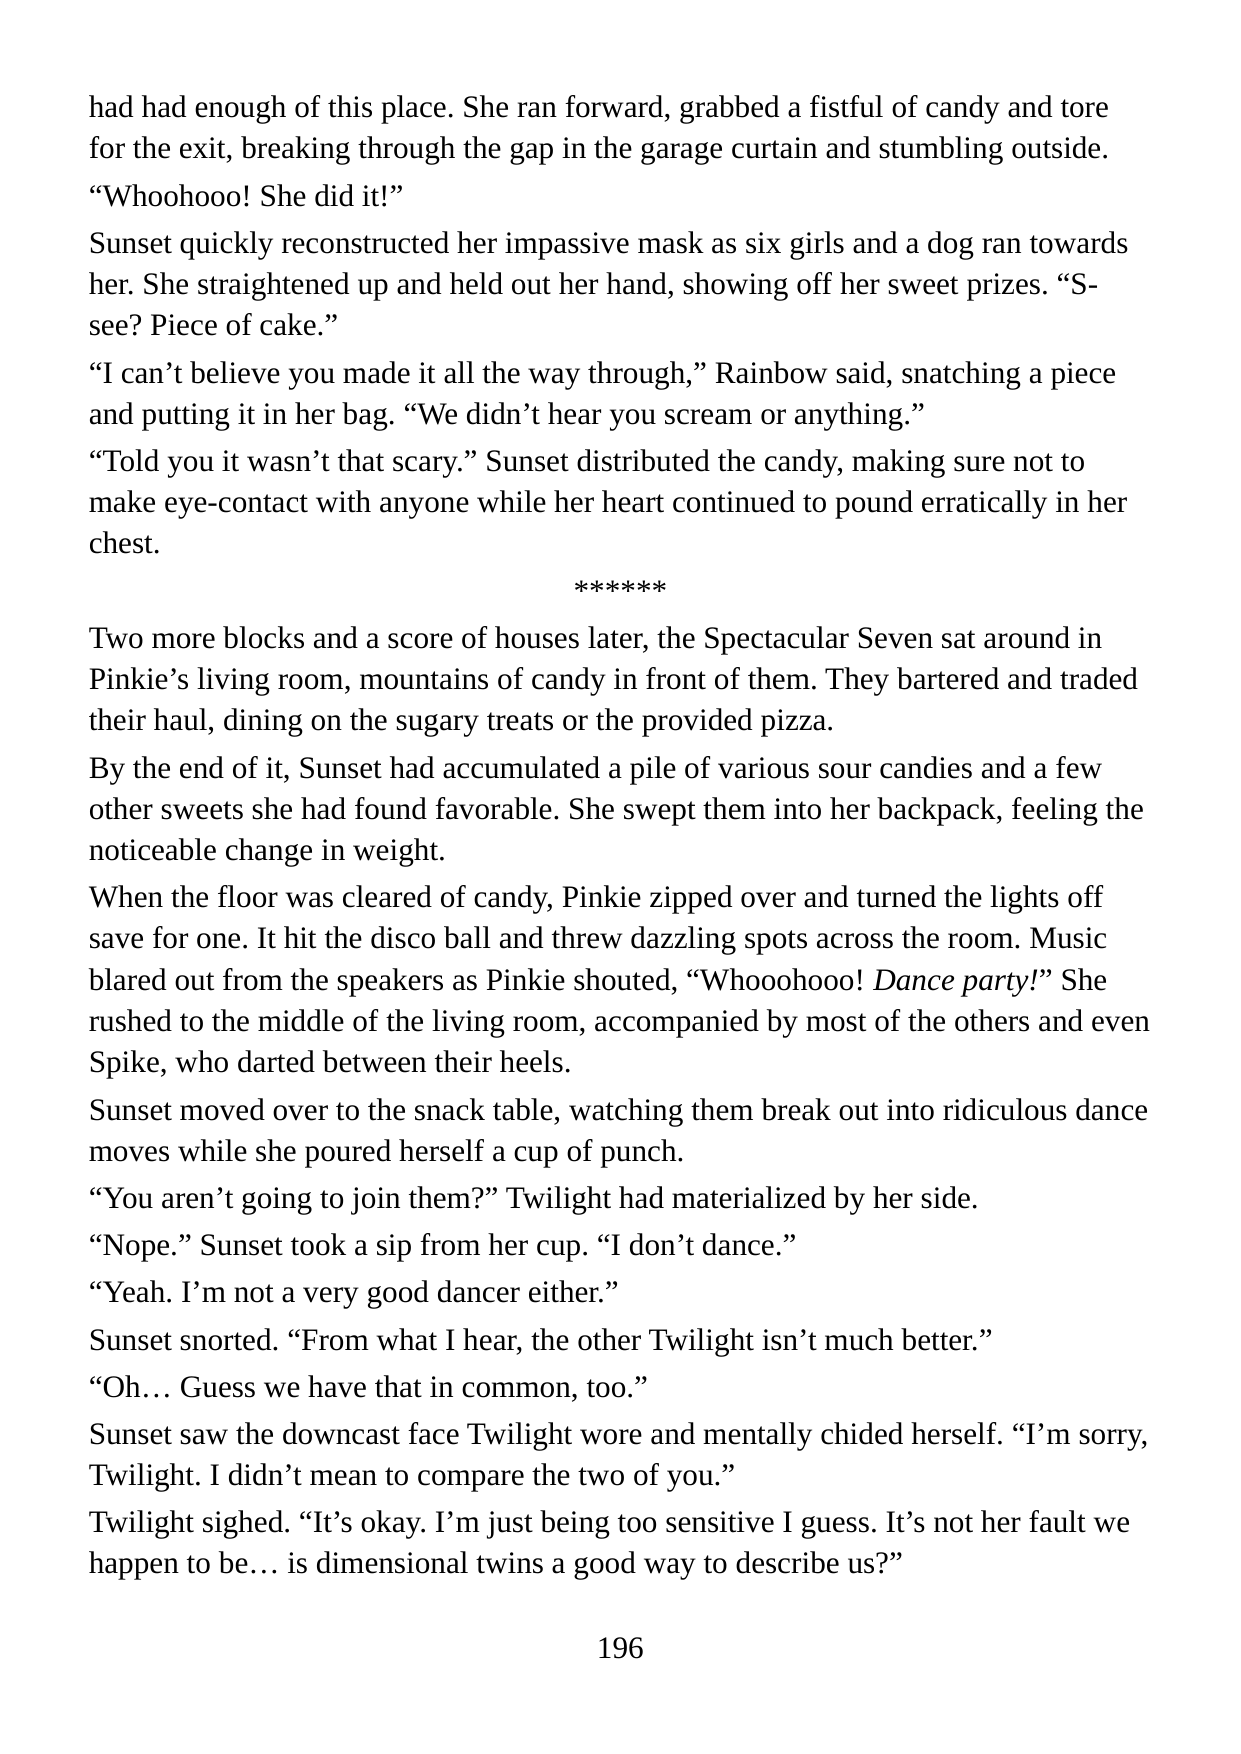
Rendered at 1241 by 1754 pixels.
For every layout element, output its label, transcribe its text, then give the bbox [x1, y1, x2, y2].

text Sunset snorted. “From what I hear, the other Twilight isn’t much better.” [88, 1321, 1152, 1357]
text Sunset quickly reconstructed her impassive mask as six girls and a dog ran towards her. She straightened up and held out her hand, showing off her sweet prizes. “S-see? Piece of cake.” [88, 224, 1152, 343]
text “Whoohooo! She did it!” [88, 177, 1152, 213]
text Sunset moved over to the snack table, watching them break out into ridiculous dance moves while she poured herself a cup of punch. [88, 1091, 1152, 1168]
text By the end of it, Sunset had accumulated a pile of various sour candies and a few other sweets she had found favorable. She swept them into her backpack, feeling the noticeable change in weight. [88, 749, 1152, 867]
text Sunset saw the downcast face Twilight wore and mentally chided herself. “I’m sorry, Twilight. I didn’t mean to compare the two of you.” [88, 1415, 1152, 1492]
text When the floor was cleared of candy, Pinkie zipped over and turned the lights off save for one. It hit the disco ball and threw dazzling spots across the room. Music blared out from the speakers as Pinkie shouted, “Whooohooo! Dance party!” She rushed to the middle of the living room, accompanied by most of the others and even Spike, who darted between their heels. [88, 878, 1152, 1079]
text “I can’t believe you made it all the way through,” Rainbow said, snatching a piece and putting it in her bag. “We didn’t hear you scream or anything.” [88, 354, 1152, 431]
text had had enough of this place. She ran forward, grabbed a fistful of candy and tore for the exit, breaking through the gap in the garage curtain and stumbling outside. [88, 88, 1152, 166]
text “Nope.” Sunset took a sip from her cup. “I don’t dance.” [88, 1226, 1152, 1262]
text Twilight sighed. “It’s okay. I’m just being too sensitive I guess. It’s not her fault we happen to be… is dimensional twins a good way to describe us?” [88, 1503, 1152, 1581]
text “Yeah. I’m not a very good dancer either.” [88, 1273, 1152, 1309]
text “Oh… Guess we have that in common, too.” [88, 1368, 1152, 1404]
text “You aren’t going to join them?” Twilight had materialized by her side. [88, 1179, 1152, 1215]
text ****** [88, 572, 1152, 608]
text “Told you it wasn’t that scary.” Sunset distributed the candy, making sure not to make eye-contact with anyone while her heart continued to pound erratically in her chest. [88, 442, 1152, 561]
text Two more blocks and a score of houses later, the Spectacular Seven sat around in Pinkie’s living room, mountains of candy in front of them. They bartered and traded their haul, dining on the sugary treats or the provided pizza. [88, 619, 1152, 738]
